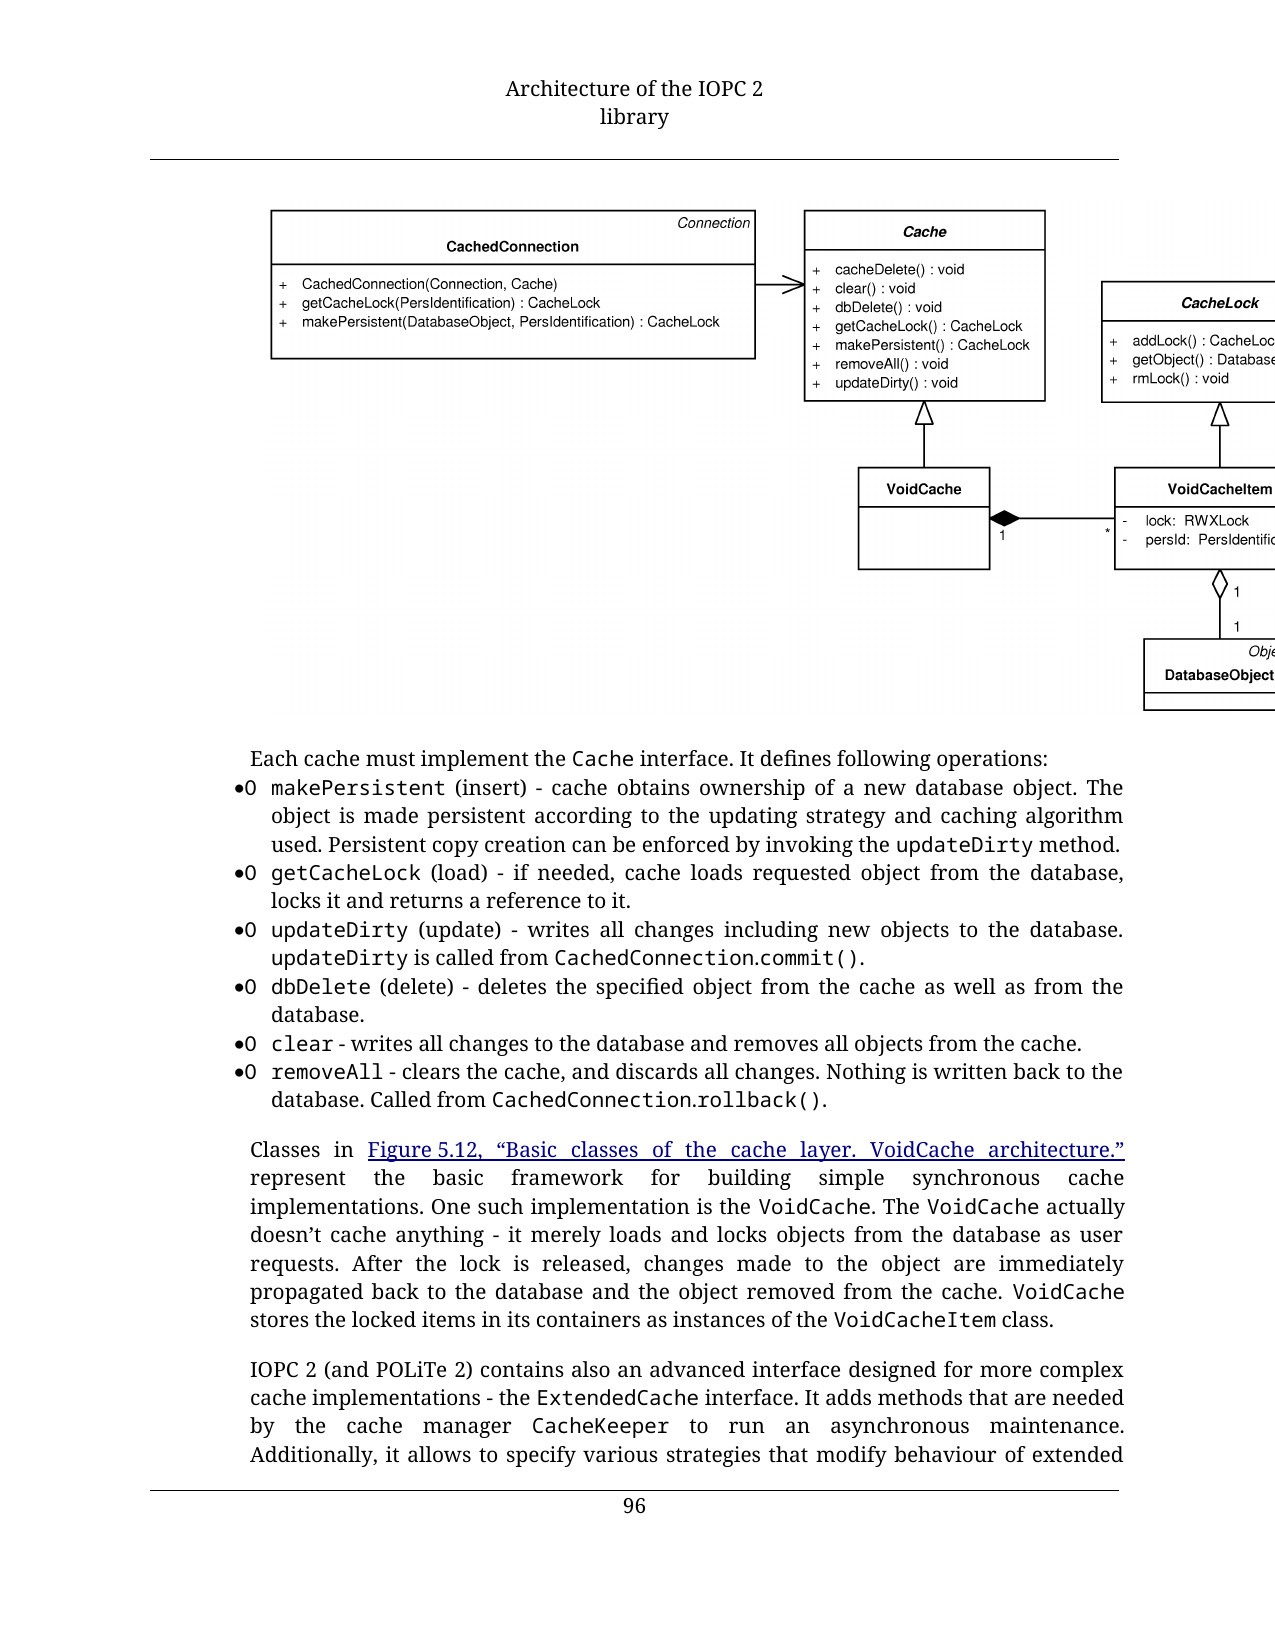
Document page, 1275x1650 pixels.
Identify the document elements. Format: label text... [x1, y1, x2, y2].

list removeAll - clears the cache, and discards all changes. Nothing is written back to the database. Called from CachedConnection.rollback(). [233, 1057, 1125, 1114]
list getCacheLock (load) - if needed, cache loads requested object from the database, locks it and returns a reference to it. [233, 858, 1125, 915]
list clear - writes all changes to the database and removes all objects from the cache. [233, 1029, 1125, 1057]
text Each cache must implement the Cache interface. It defines following operations: [250, 744, 1125, 773]
list makePersistent (insert) - cache obtains ownership of a new database object. The object is made persistent according to the updating strategy and caching algorithm used. Persistent copy creation can be enforced by invoking the updateDirty method. [233, 773, 1125, 858]
text IOPC 2 (and POLiTe 2) contains also an advanced interface designed for more complex cache implementations - the ExtendedCache interface. It adds methods that are needed by the cache manager CacheKeeper to run an asynchronous maintenance. Additionally, it allows to specify various strategies that modify behaviour of extended [250, 1355, 1125, 1468]
list dbDelete (delete) - deletes the specified object from the cache as well as from the database. [233, 972, 1125, 1029]
text Classes in Figure 5.12, “Basic classes of the cache layer. VoidCache architecture.” represent the basic framework for building simple synchronous cache implementations. One such implementation is the VoidCache. The VoidCache actually doesn’t cache anything - it merely loads and locks objects from the database as user requests. After the lock is released, changes made to the object are immediately propagated back to the database and the object removed from the cache. VoidCache stores the locked items in its containers as instances of the VoidCacheItem class. [250, 1135, 1125, 1334]
list updateDirty (update) - writes all changes including new objects to the database. updateDirty is called from CachedConnection.commit(). [233, 915, 1125, 972]
picture [266, 197, 1275, 715]
